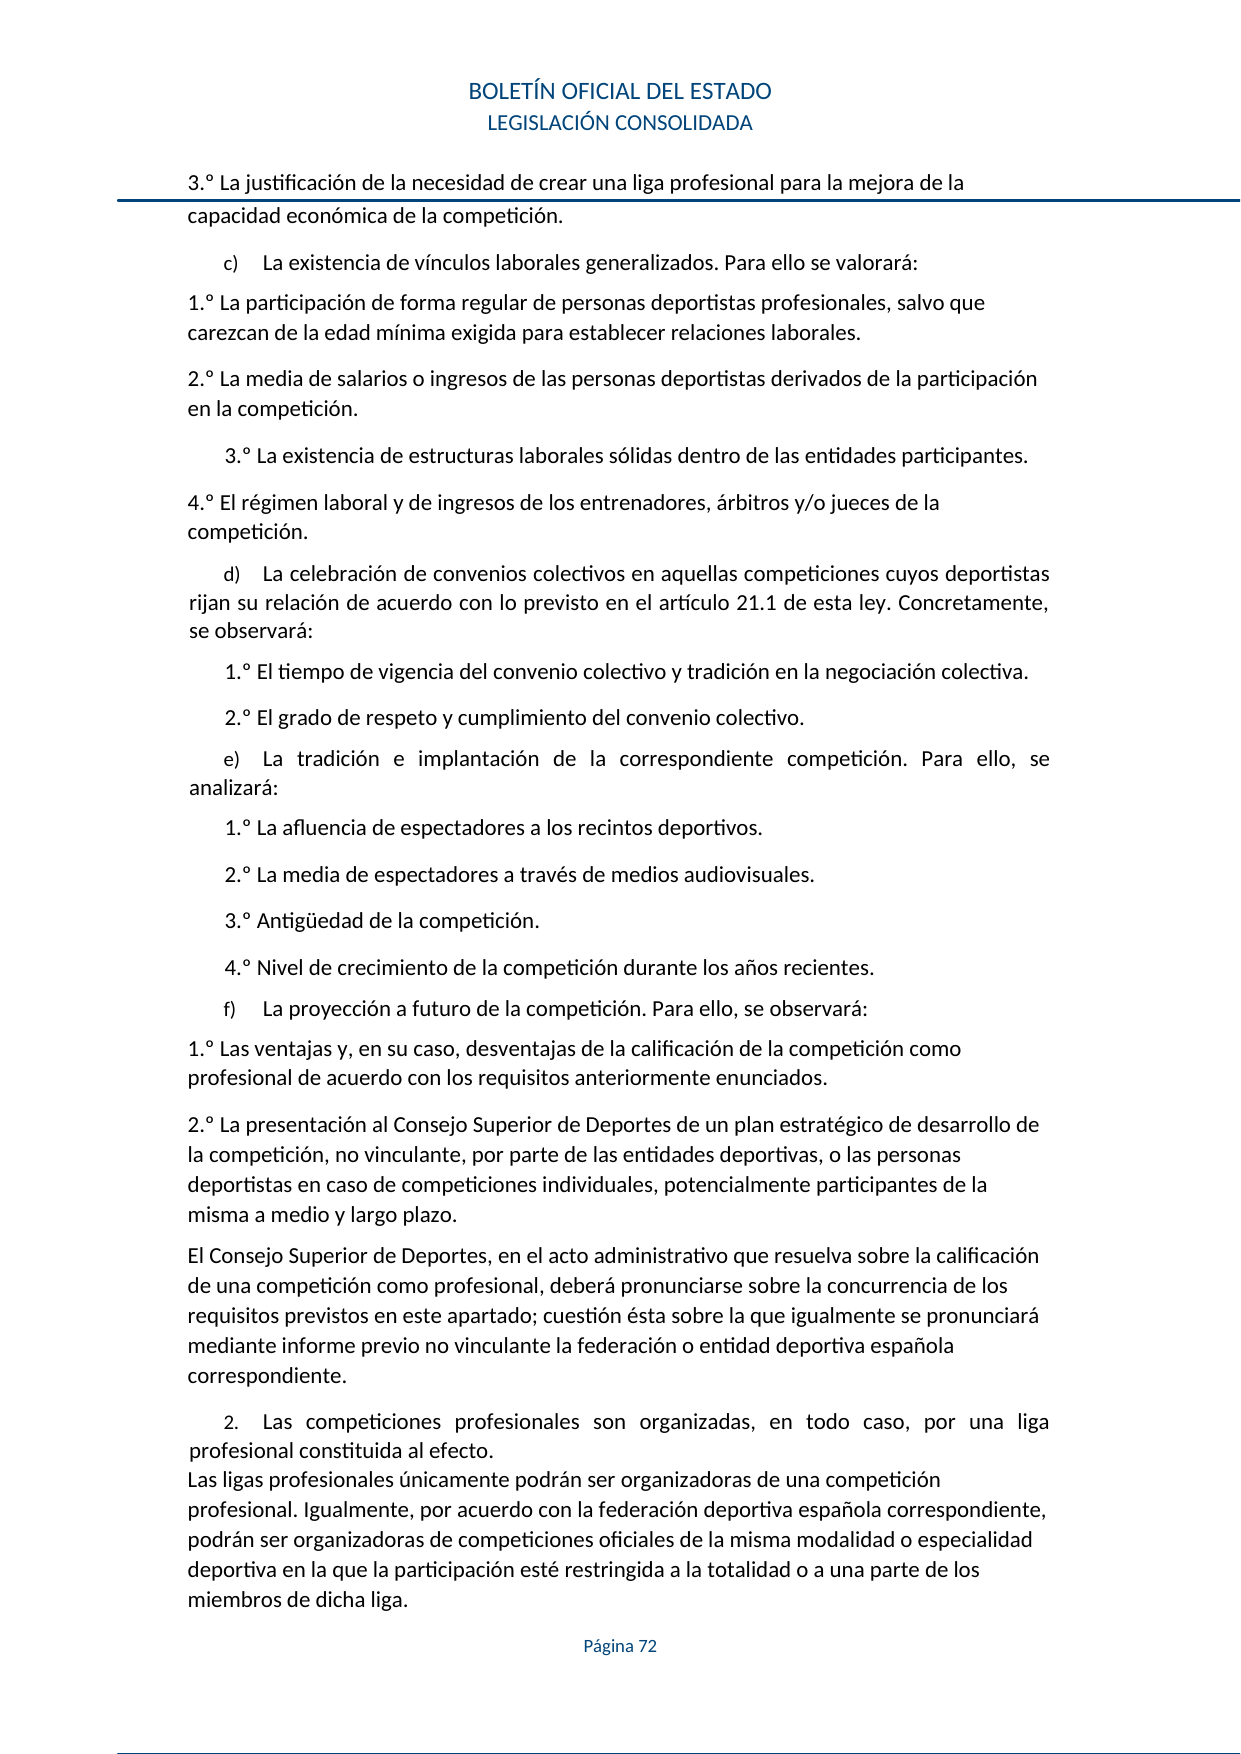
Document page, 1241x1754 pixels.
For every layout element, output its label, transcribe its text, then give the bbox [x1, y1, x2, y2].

text 2.º La media de espectadores a través de medios audiovisuales. [224, 860, 1051, 888]
list La existencia de vínculos laborales generalizados. Para ello se valorará: [189, 248, 1051, 276]
text 1.º Las ventajas y, en su caso, desventajas de la calificación de la competición como profesional de acuerdo con los requisitos anteriormente enunciados. [187, 1034, 1051, 1092]
text 3.º Antigüedad de la competición. [224, 906, 1051, 934]
list Las competiciones profesionales son organizadas, en todo caso, por una liga profesional constituida al efecto. [189, 1407, 1051, 1464]
list La celebración de convenios colectivos en aquellas competiciones cuyos deportistas rijan su relación de acuerdo con lo previsto en el artículo 21.1 de esta ley. Concretamente, se observará: [189, 559, 1051, 644]
text 1.º El tiempo de vigencia del convenio colectivo y tradición en la negociación colectiva. [224, 657, 1051, 685]
text Las ligas profesionales únicamente podrán ser organizadoras de una competición profesional. Igualmente, por acuerdo con la federación deportiva española correspondiente, podrán ser organizadoras de competiciones oficiales de la misma modalidad o especialidad deportiva en la que la participación esté restringida a la totalidad o a una parte de los miembros de dicha liga. [187, 1466, 1051, 1613]
text El Consejo Superior de Deportes, en el acto administrativo que resuelva sobre la calificación de una competición como profesional, deberá pronunciarse sobre la concurrencia de los requisitos previstos en este apartado; cuestión ésta sobre la que igualmente se pronunciará mediante informe previo no vinculante la federación o entidad deportiva española correspondiente. [187, 1241, 1051, 1389]
text 3.º La existencia de estructuras laborales sólidas dentro de las entidades participantes. [224, 441, 1051, 469]
text 2.º La presentación al Consejo Superior de Deportes de un plan estratégico de desarrollo de la competición, no vinculante, por parte de las entidades deportivas, o las personas deportistas en caso de competiciones individuales, potencialmente participantes de la misma a medio y largo plazo. [187, 1110, 1051, 1228]
text 1.º La participación de forma regular de personas deportistas profesionales, salvo que carezcan de la edad mínima exigida para establecer relaciones laborales. [187, 288, 1051, 346]
list La proyección a futuro de la competición. Para ello, se observará: [189, 994, 1051, 1022]
list La tradición e implantación de la correspondiente competición. Para ello, se analizará: [189, 744, 1051, 801]
text 2.º El grado de respeto y cumplimiento del convenio colectivo. [224, 703, 1051, 731]
text 1.º La afluencia de espectadores a los recintos deportivos. [224, 813, 1051, 841]
text 4.º Nivel de crecimiento de la competición durante los años recientes. [224, 953, 1051, 981]
text 3.º La justificación de la necesidad de crear una liga profesional para la mejora de la [187, 168, 1051, 199]
text 2.º La media de salarios o ingresos de las personas deportistas derivados de la participación en la competición. [187, 364, 1051, 422]
text capacidad económica de la competición. [187, 202, 1051, 230]
text 4.º El régimen laboral y de ingresos de los entrenadores, árbitros y/o jueces de la competición. [187, 488, 1051, 546]
